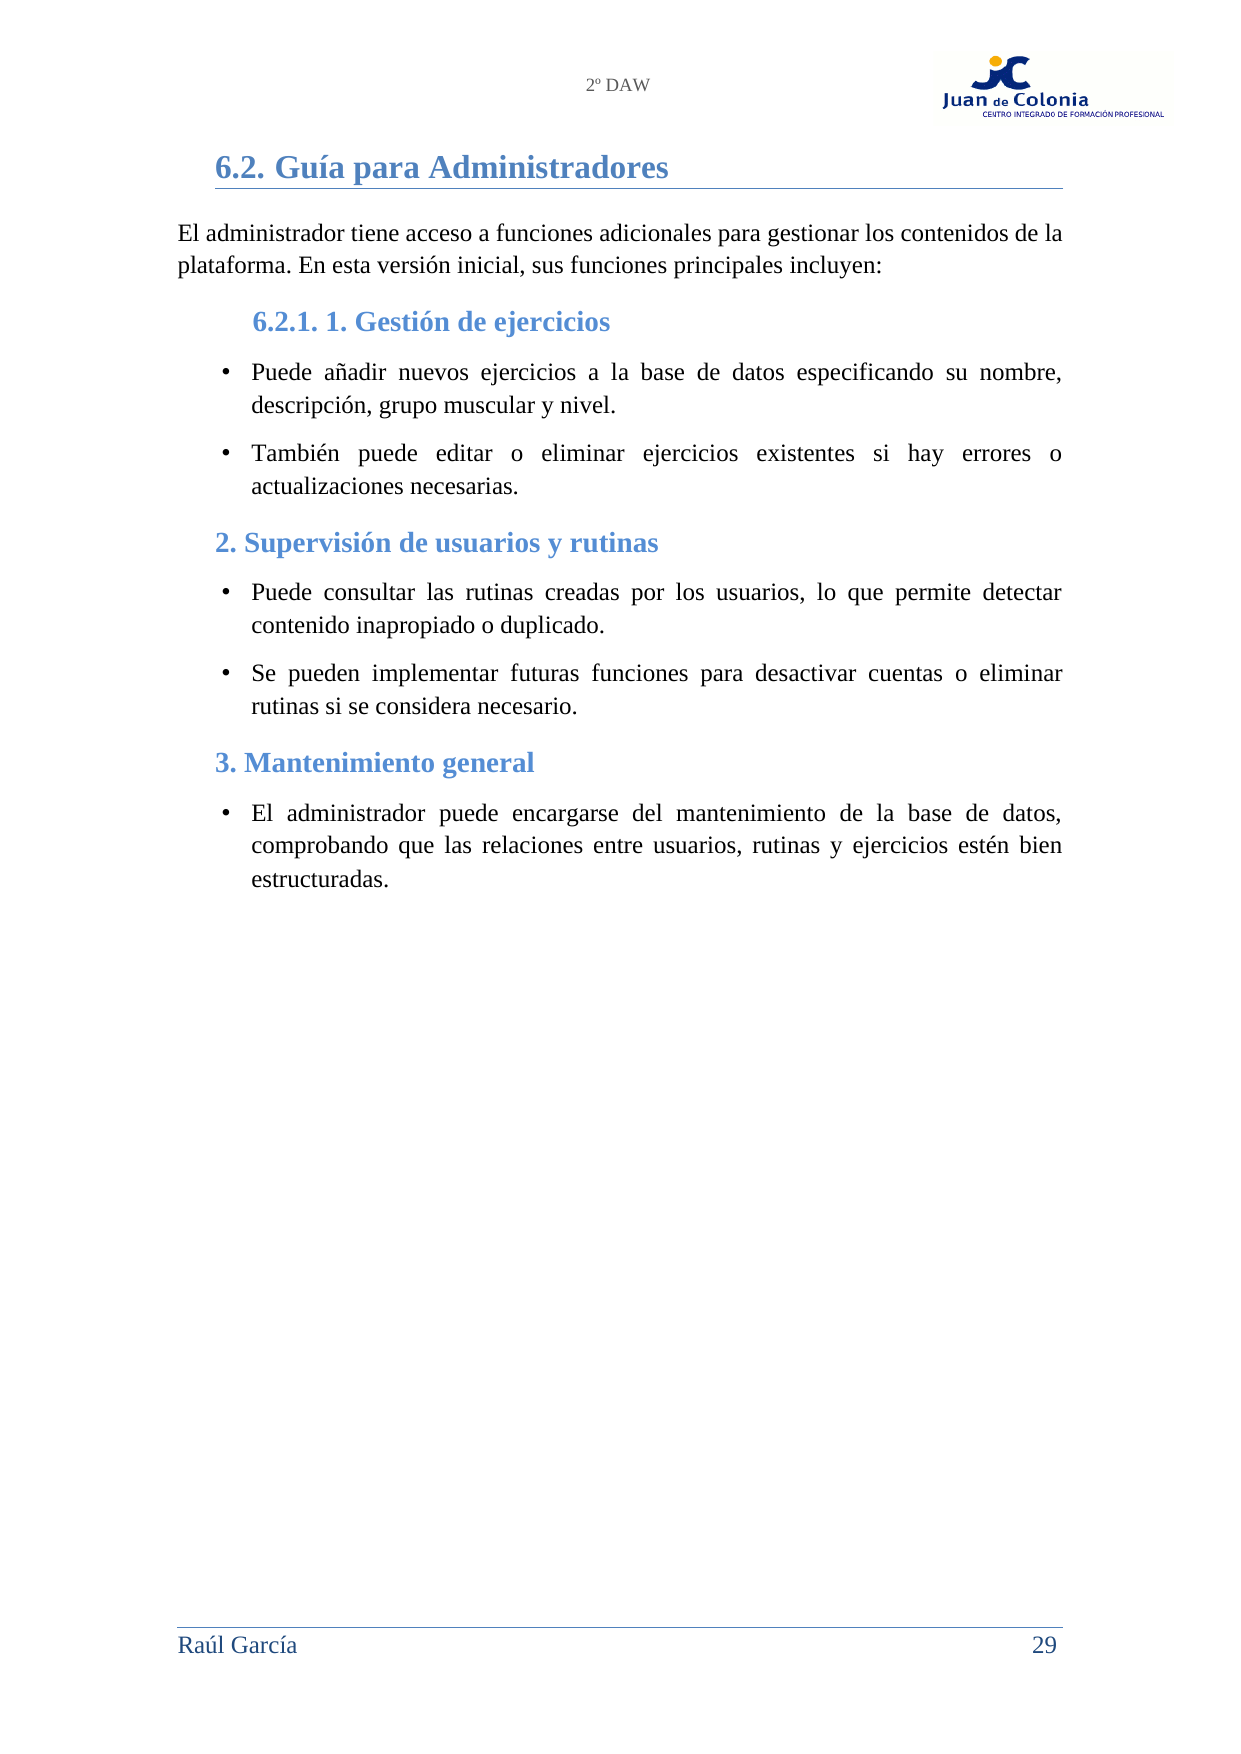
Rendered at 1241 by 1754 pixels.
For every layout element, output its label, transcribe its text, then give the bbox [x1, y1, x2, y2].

picture [933, 51, 1175, 126]
list También puede editar o eliminar ejercicios existentes si hay errores o actualizaciones necesarias. [222, 438, 1063, 499]
subtitle Guía para Administradores [215, 148, 1063, 188]
list Puede añadir nuevos ejercicios a la base de datos especificando su nombre, descripción, grupo muscular y nivel. [222, 357, 1063, 419]
text El administrador tiene acceso a funciones adicionales para gestionar los contenidos de la plataforma. En esta versión inicial, sus funciones principales incluyen: [177, 218, 1063, 279]
list Se pueden implementar futuras funciones para desactivar cuentas o eliminar rutinas si se considera necesario. [222, 658, 1063, 720]
subtitle 2. Supervisión de usuarios y rutinas [177, 525, 1063, 558]
list El administrador puede encargarse del mantenimiento de la base de datos, comprobando que las relaciones entre usuarios, rutinas y ejercicios estén bien estructuradas. [222, 798, 1063, 892]
subtitle 1. Gestión de ejercicios [252, 304, 1063, 338]
list Puede consultar las rutinas creadas por los usuarios, lo que permite detectar contenido inapropiado o duplicado. [222, 577, 1063, 639]
subtitle 3. Mantenimiento general [177, 745, 1063, 778]
